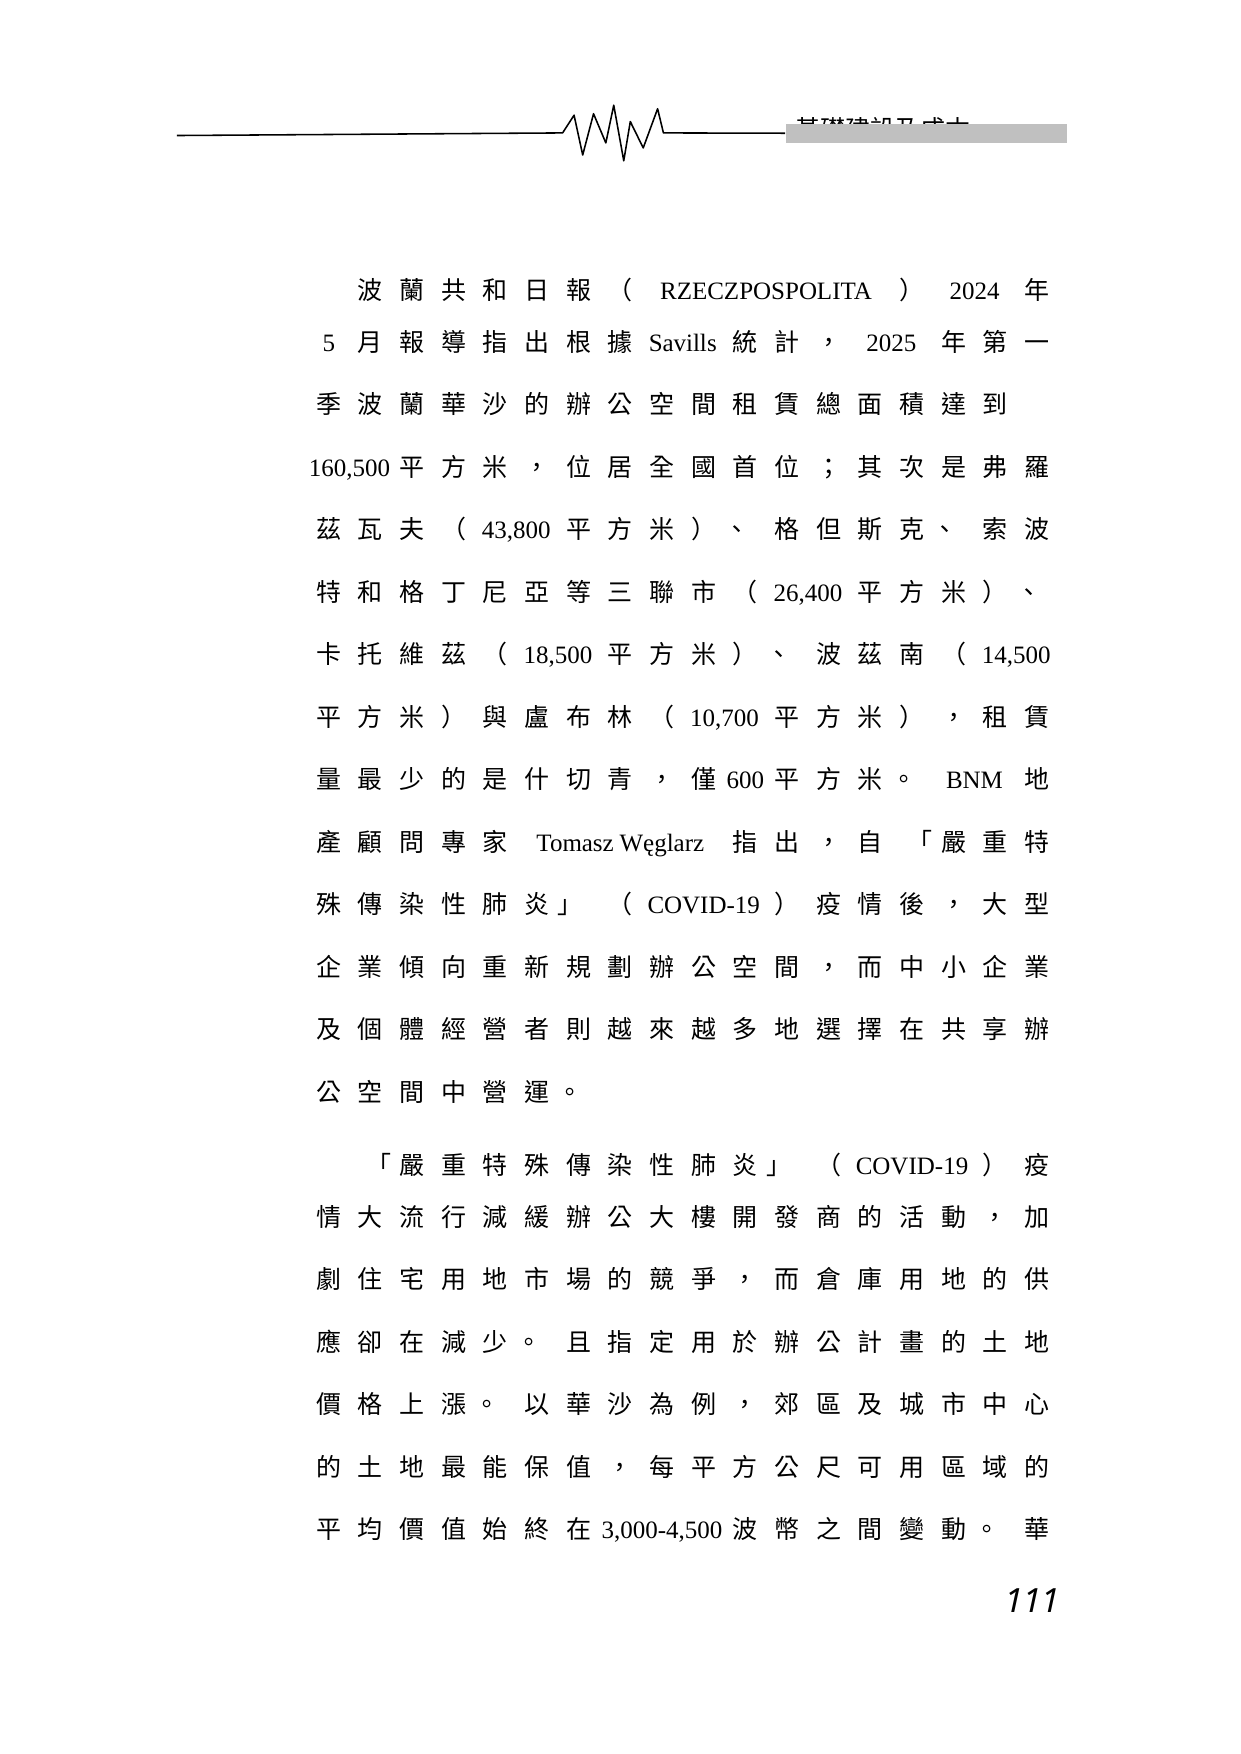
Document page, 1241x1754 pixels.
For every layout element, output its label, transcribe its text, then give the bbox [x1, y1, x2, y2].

text 「嚴重特殊傳染性肺炎」（COVID-19）疫情大流行減緩辦公大樓開發商的活動，加劇住宅用地市場的競爭，而倉庫用地的供應卻在減少。且指定用於辦公計畫的土地價格上漲。以華沙為例，郊區及城市中心的土地最能保值，每平方公尺可用區域的平均價值始終在3,000-4,500波幣之間變動。華 [281, 1111, 1058, 1549]
text 波蘭共和日報（RZECZPOSPOLITA）2024年5月報導指出根據Savills統計，2025年第一季波蘭華沙的辦公空間租賃總面積達到160,500平方米，位居全國首位；其次是弗羅茲瓦夫（43,800平方米）、格但斯克、索波特和格丁尼亞等三聯市（26,400平方米）、卡托維茲（18,500平方米）、波茲南（14,500平方米）與盧布林（10,700平方米），租賃量最少的是什切青，僅600平方米。BNM地產顧問專家Tomasz Węglarz指出，自「嚴重特殊傳染性肺炎」（COVID-19）疫情後，大型企業傾向重新規劃辦公空間，而中小企業及個體經營者則越來越多地選擇在共享辦公空間中營運。 [281, 236, 1058, 1111]
